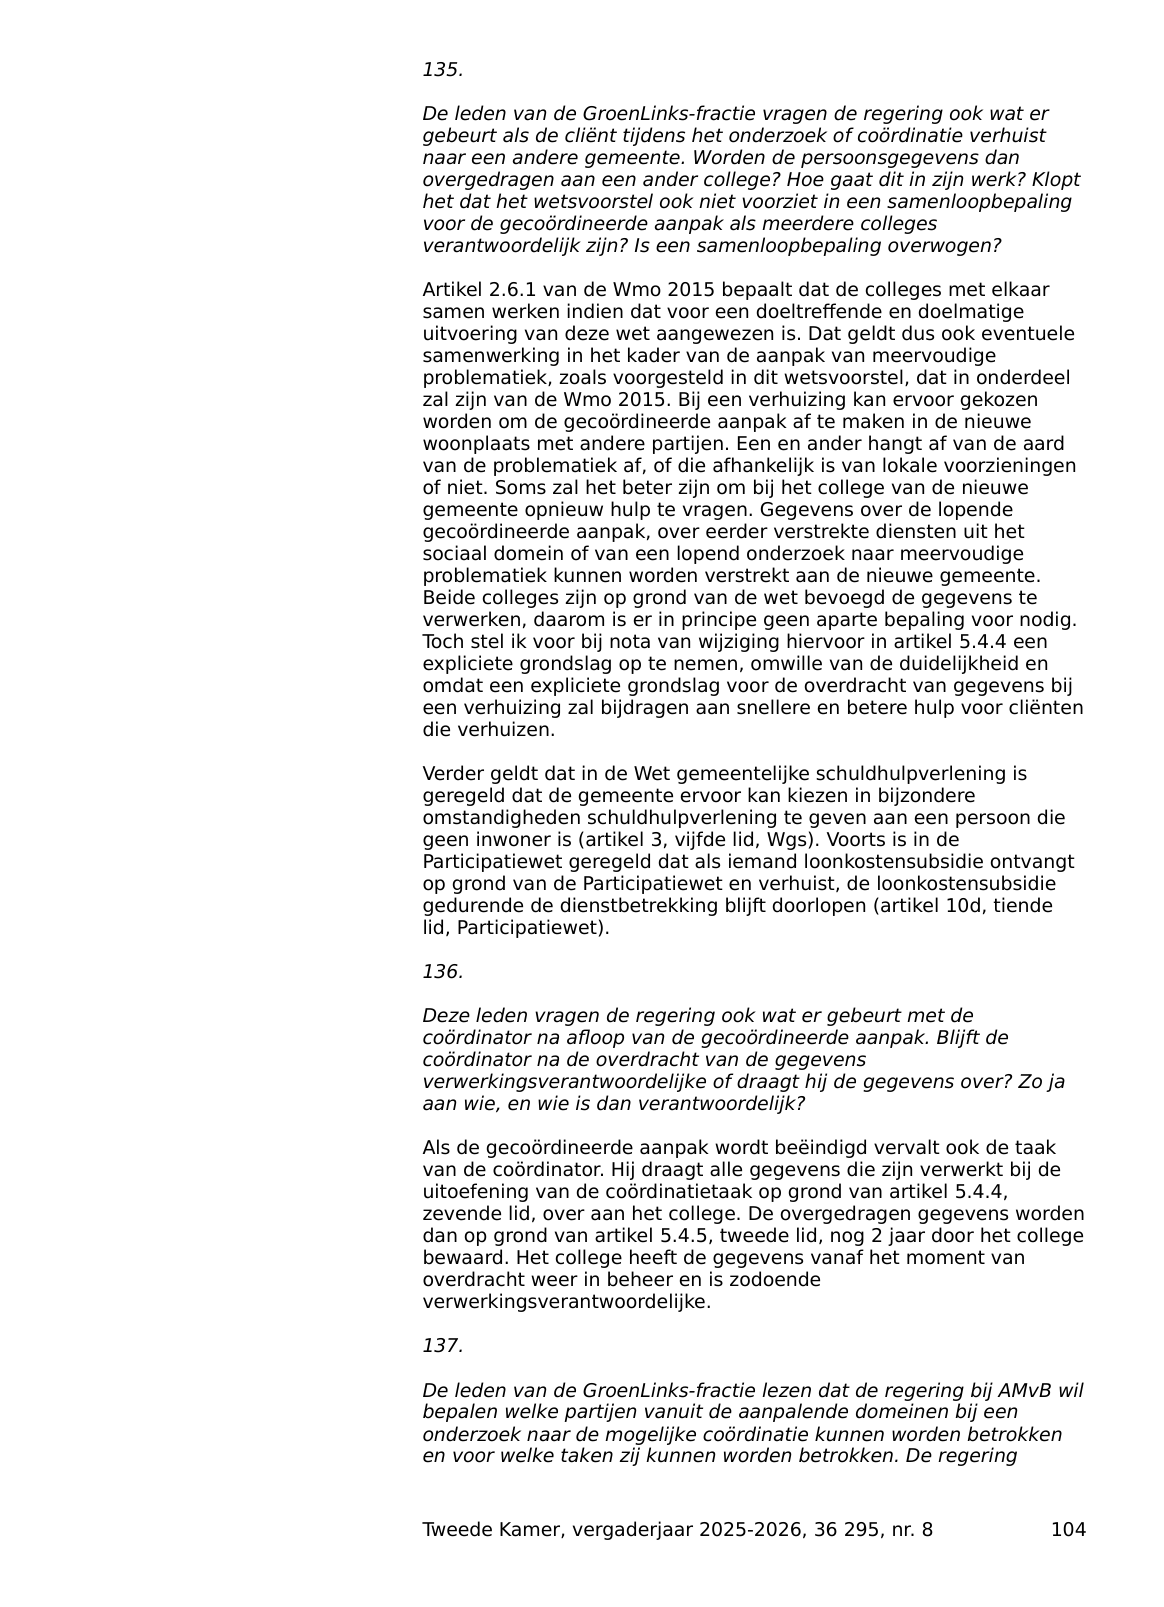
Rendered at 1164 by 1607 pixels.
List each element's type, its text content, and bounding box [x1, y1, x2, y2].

subtitle 137. [422, 1335, 1087, 1357]
subtitle 135. [422, 59, 1087, 81]
text De leden van de GroenLinks-fractie lezen dat de regering bij AMvB wil bepalen welke partijen vanuit de aanpalende domeinen bij een onderzoek naar de mogelijke coördinatie kunnen worden betrokken en voor welke taken zij kunnen worden betrokken. De regering [422, 1379, 1087, 1467]
text Artikel 2.6.1 van de Wmo 2015 bepaalt dat de colleges met elkaar samen werken indien dat voor een doeltreffende en doelmatige uitvoering van deze wet aangewezen is. Dat geldt dus ook eventuele samenwerking in het kader van de aanpak van meervoudige problematiek, zoals voorgesteld in dit wetsvoorstel, dat in onderdeel zal zijn van de Wmo 2015. Bij een verhuizing kan ervoor gekozen worden om de gecoördineerde aanpak af te maken in de nieuwe woonplaats met andere partijen. Een en ander hangt af van de aard van de problematiek af, of die afhankelijk is van lokale voorzieningen of niet. Soms zal het beter zijn om bij het college van de nieuwe gemeente opnieuw hulp te vragen. Gegevens over de lopende gecoördineerde aanpak, over eerder verstrekte diensten uit het sociaal domein of van een lopend onderzoek naar meervoudige problematiek kunnen worden verstrekt aan de nieuwe gemeente. Beide colleges zijn op grond van de wet bevoegd de gegevens te verwerken, daarom is er in principe geen aparte bepaling voor nodig. Toch stel ik voor bij nota van wijziging hiervoor in artikel 5.4.4 een expliciete grondslag op te nemen, omwille van de duidelijkheid en omdat een expliciete grondslag voor de overdracht van gegevens bij een verhuizing zal bijdragen aan snellere en betere hulp voor cliënten die verhuizen. [422, 279, 1087, 741]
text Deze leden vragen de regering ook wat er gebeurt met de coördinator na afloop van de gecoördineerde aanpak. Blijft de coördinator na de overdracht van de gegevens verwerkingsverantwoordelijke of draagt hij de gegevens over? Zo ja aan wie, en wie is dan verantwoordelijk? [422, 1005, 1087, 1115]
subtitle 136. [422, 961, 1087, 983]
text Als de gecoördineerde aanpak wordt beëindigd vervalt ook de taak van de coördinator. Hij draagt alle gegevens die zijn verwerkt bij de uitoefening van de coördinatietaak op grond van artikel 5.4.4, zevende lid, over aan het college. De overgedragen gegevens worden dan op grond van artikel 5.4.5, tweede lid, nog 2 jaar door het college bewaard. Het college heeft de gegevens vanaf het moment van overdracht weer in beheer en is zodoende verwerkingsverantwoordelijke. [422, 1137, 1087, 1313]
text Verder geldt dat in de Wet gemeentelijke schuldhulpverlening is geregeld dat de gemeente ervoor kan kiezen in bijzondere omstandigheden schuldhulpverlening te geven aan een persoon die geen inwoner is (artikel 3, vijfde lid, Wgs). Voorts is in de Participatiewet geregeld dat als iemand loonkostensubsidie ontvangt op grond van de Participatiewet en verhuist, de loonkostensubsidie gedurende de dienstbetrekking blijft doorlopen (artikel 10d, tiende lid, Participatiewet). [422, 763, 1087, 939]
text De leden van de GroenLinks-fractie vragen de regering ook wat er gebeurt als de cliënt tijdens het onderzoek of coördinatie verhuist naar een andere gemeente. Worden de persoonsgegevens dan overgedragen aan een ander college? Hoe gaat dit in zijn werk? Klopt het dat het wetsvoorstel ook niet voorziet in een samenloopbepaling voor de gecoördineerde aanpak als meerdere colleges verantwoordelijk zijn? Is een samenloopbepaling overwogen? [422, 103, 1087, 257]
